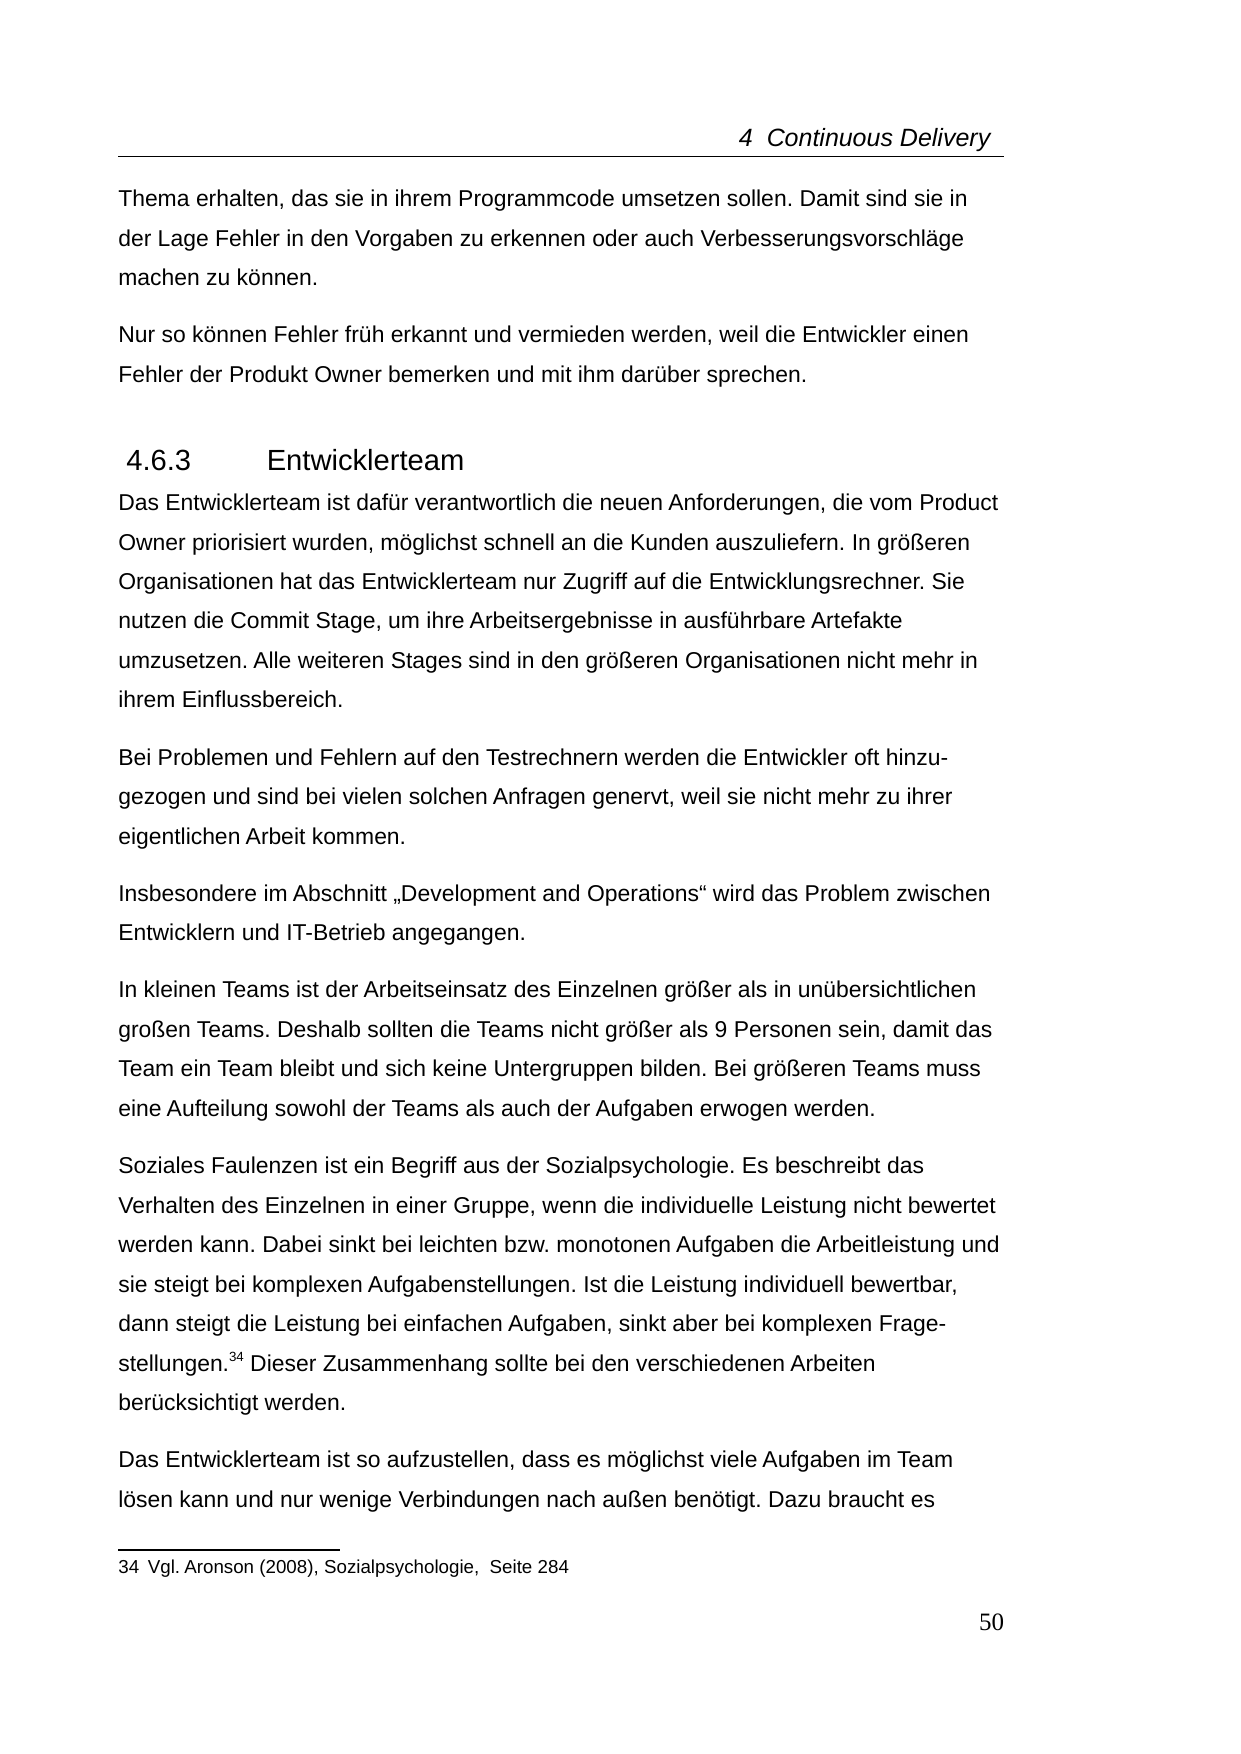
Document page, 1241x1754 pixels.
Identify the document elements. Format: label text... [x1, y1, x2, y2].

text Das Entwicklerteam ist dafür verantwortlich die neuen Anforderungen, die vom Product Owner priorisiert wurden, möglichst schnell an die Kunden auszuliefern. In größeren Organisationen hat das Entwicklerteam nur Zugriff auf die Entwicklungsrechner. Sie nutzen die Commit Stage, um ihre Arbeitsergebnisse in ausführbare Artefakte umzusetzen. Alle weiteren Stages sind in den größeren Organisationen nicht mehr in ihrem Einflussbereich. [118, 489, 1004, 713]
subtitle Entwicklerteam [118, 443, 1004, 477]
text Das Entwicklerteam ist so aufzustellen, dass es möglichst viele Aufgaben im Team lösen kann und nur wenige Verbindungen nach außen benötigt. Dazu braucht es [118, 1446, 1004, 1512]
text In kleinen Teams ist der Arbeitseinsatz des Einzelnen größer als in unübersichtlichen großen Teams. Deshalb sollten die Teams nicht größer als 9 Personen sein, damit das Team ein Team bleibt und sich keine Untergruppen bilden. Bei größeren Teams muss eine Aufteilung sowohl der Teams als auch der Aufgaben erwogen werden. [118, 976, 1004, 1121]
text Insbesondere im Abschnitt „Development and Operations“ wird das Problem zwischen Entwicklern und IT-Betrieb angegangen. [118, 880, 1004, 946]
text Nur so können Fehler früh erkannt und vermieden werden, weil die Entwickler einen Fehler der Produkt Owner bemerken und mit ihm darüber sprechen. [118, 321, 1004, 387]
text Thema erhalten, das sie in ihrem Programmcode umsetzen sollen. Damit sind sie in der Lage Fehler in den Vorgaben zu erkennen oder auch Verbesserungsvorschläge machen zu können. [118, 185, 1004, 291]
text Vgl. Aronson (2008), Sozialpsychologie, Seite 284 [118, 1556, 1004, 1578]
text Soziales Faulenzen ist ein Begriff aus der Sozialpsychologie. Es beschreibt das Verhalten des Einzelnen in einer Gruppe, wenn die individuelle Leistung nicht bewertet werden kann. Dabei sinkt bei leichten bzw. monotonen Aufgaben die Arbeitleistung und sie steigt bei komplexen Aufgabenstellungen. Ist die Leistung individuell bewertbar, dann steigt die Leistung bei einfachen Aufgaben, sinkt aber bei komplexen Frage-stellungen. Dieser Zusammenhang sollte bei den verschiedenen Arbeiten berücksichtigt werden. [118, 1152, 1004, 1415]
text Bei Problemen und Fehlern auf den Testrechnern werden die Entwickler oft hinzu-gezogen und sind bei vielen solchen Anfragen genervt, weil sie nicht mehr zu ihrer eigentlichen Arbeit kommen. [118, 744, 1004, 849]
